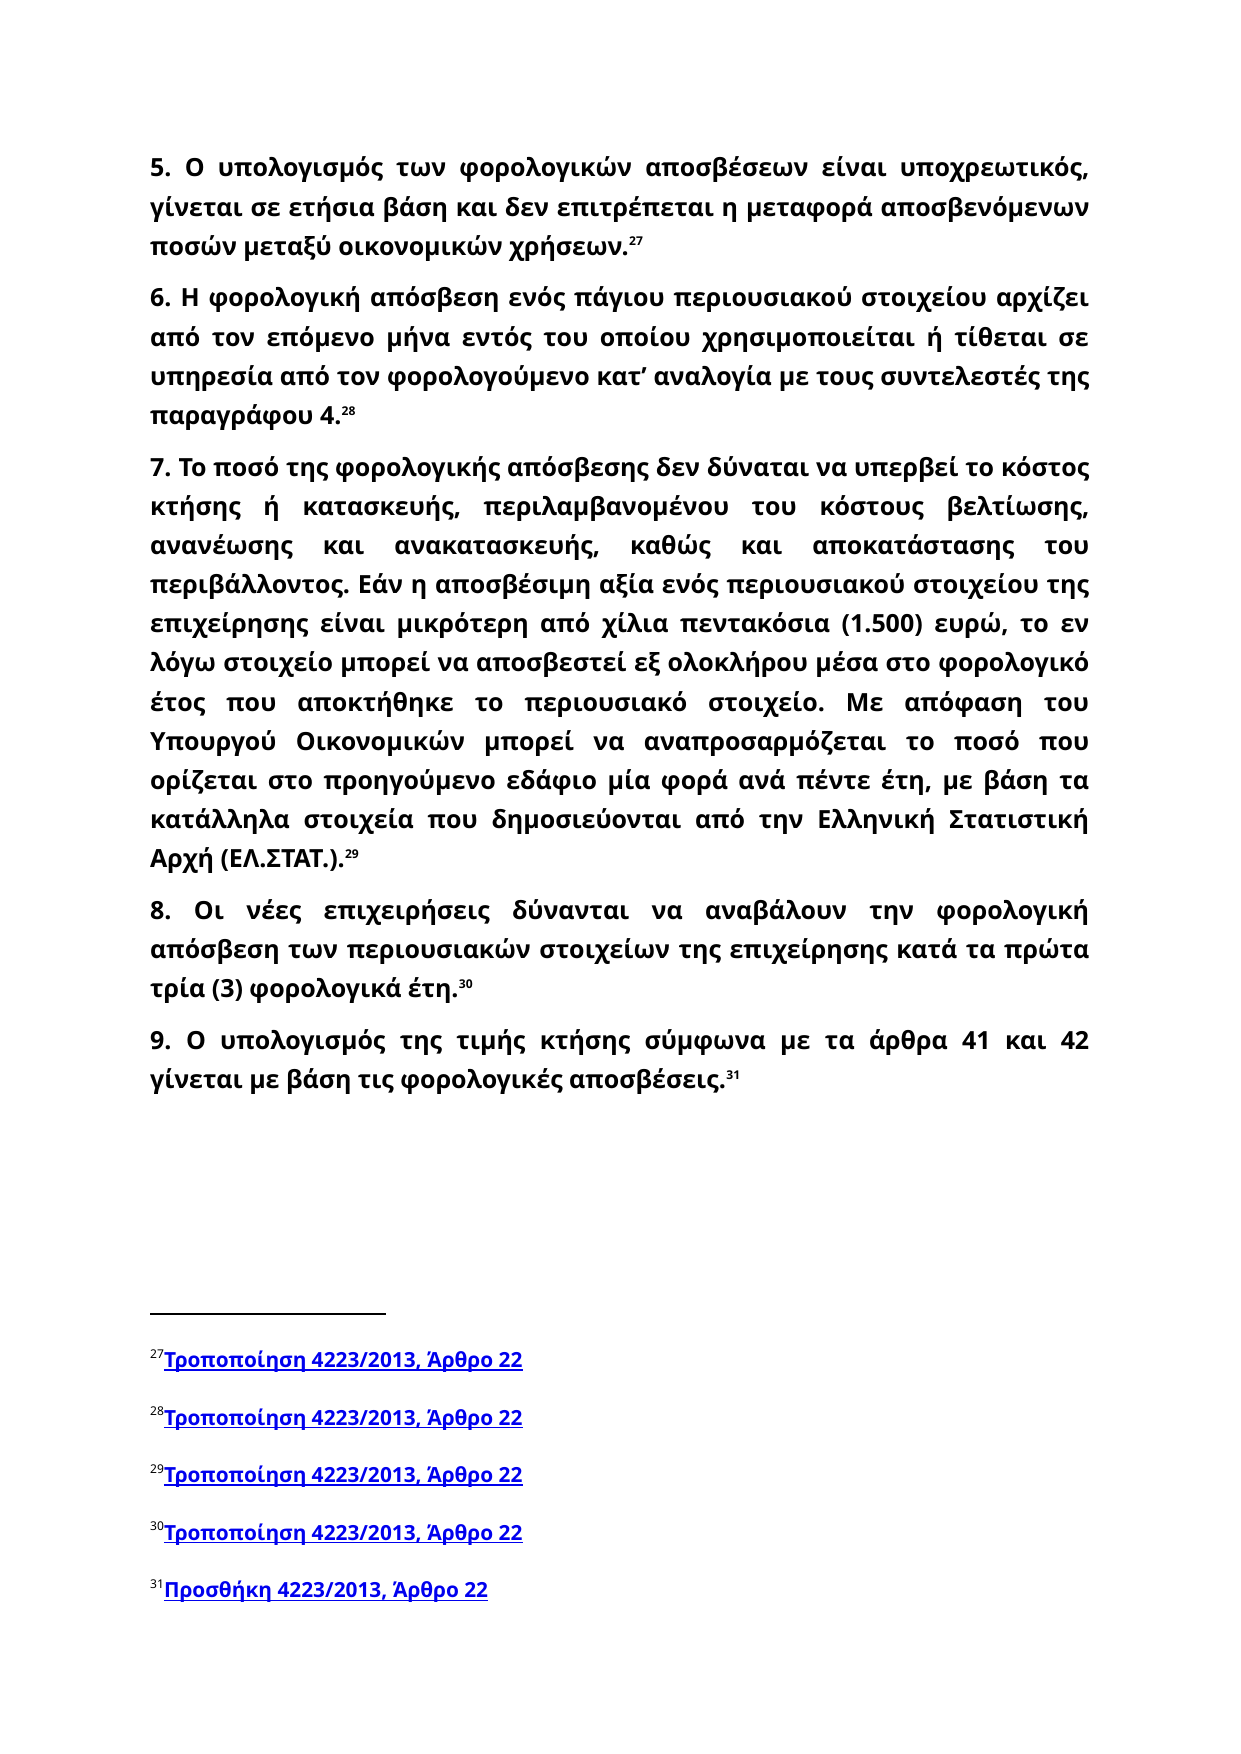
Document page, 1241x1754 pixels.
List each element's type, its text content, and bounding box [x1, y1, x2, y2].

text Τροποποίηση 4223/2013, Άρθρο 22 [150, 1403, 1090, 1431]
text 7. Το ποσό της φορολογικής απόσβεσης δεν δύναται να υπερβεί το κόστος κτήσης ή κατασκευής, περιλαμβανομένου του κόστους βελτίωσης, ανανέωσης και ανακατασκευής, καθώς και αποκατάστασης του περιβάλλοντος. Εάν η αποσβέσιμη αξία ενός περιουσιακού στοιχείου της επιχείρησης είναι μικρότερη από χίλια πεντακόσια (1.500) ευρώ, το εν λόγω στοιχείο μπορεί να αποσβεστεί εξ ολοκλήρου μέσα στο φορολογικό έτος που αποκτήθηκε το περιουσιακό στοιχείο. Με απόφαση του Υπουργού Οικονομικών μπορεί να αναπροσαρμόζεται το ποσό που ορίζεται στο προηγούμενο εδάφιο μία φορά ανά πέντε έτη, με βάση τα κατάλληλα στοιχεία που δημοσιεύονται από την Ελληνική Στατιστική Αρχή (ΕΛ.ΣΤΑΤ.). [150, 449, 1090, 875]
text 8. Οι νέες επιχειρήσεις δύνανται να αναβάλουν την φορολογική απόσβεση των περιουσιακών στοιχείων της επιχείρησης κατά τα πρώτα τρία (3) φορολογικά έτη. [150, 892, 1090, 1005]
text 6. Η φορολογική απόσβεση ενός πάγιου περιουσιακού στοιχείου αρχίζει από τον επόμενο μήνα εντός του οποίου χρησιμοποιείται ή τίθεται σε υπηρεσία από τον φορολογούμενο κατ’ αναλογία με τους συντελεστές της παραγράφου 4. [150, 280, 1090, 432]
text Τροποποίηση 4223/2013, Άρθρο 22 [150, 1460, 1090, 1489]
text Τροποποίηση 4223/2013, Άρθρο 22 [150, 1345, 1090, 1373]
text 9. Ο υπολογισμός της τιμής κτήσης σύμφωνα με τα άρθρα 41 και 42 γίνεται με βάση τις φορολογικές αποσβέσεις. [150, 1022, 1090, 1096]
text Τροποποίηση 4223/2013, Άρθρο 22 [150, 1518, 1090, 1546]
text Προσθήκη 4223/2013, Άρθρο 22 [150, 1576, 1090, 1604]
text 5. Ο υπολογισμός των φορολογικών αποσβέσεων είναι υποχρεωτικός, γίνεται σε ετήσια βάση και δεν επιτρέπεται η μεταφορά αποσβενόμενων ποσών μεταξύ οικονομικών χρήσεων. [150, 150, 1090, 262]
